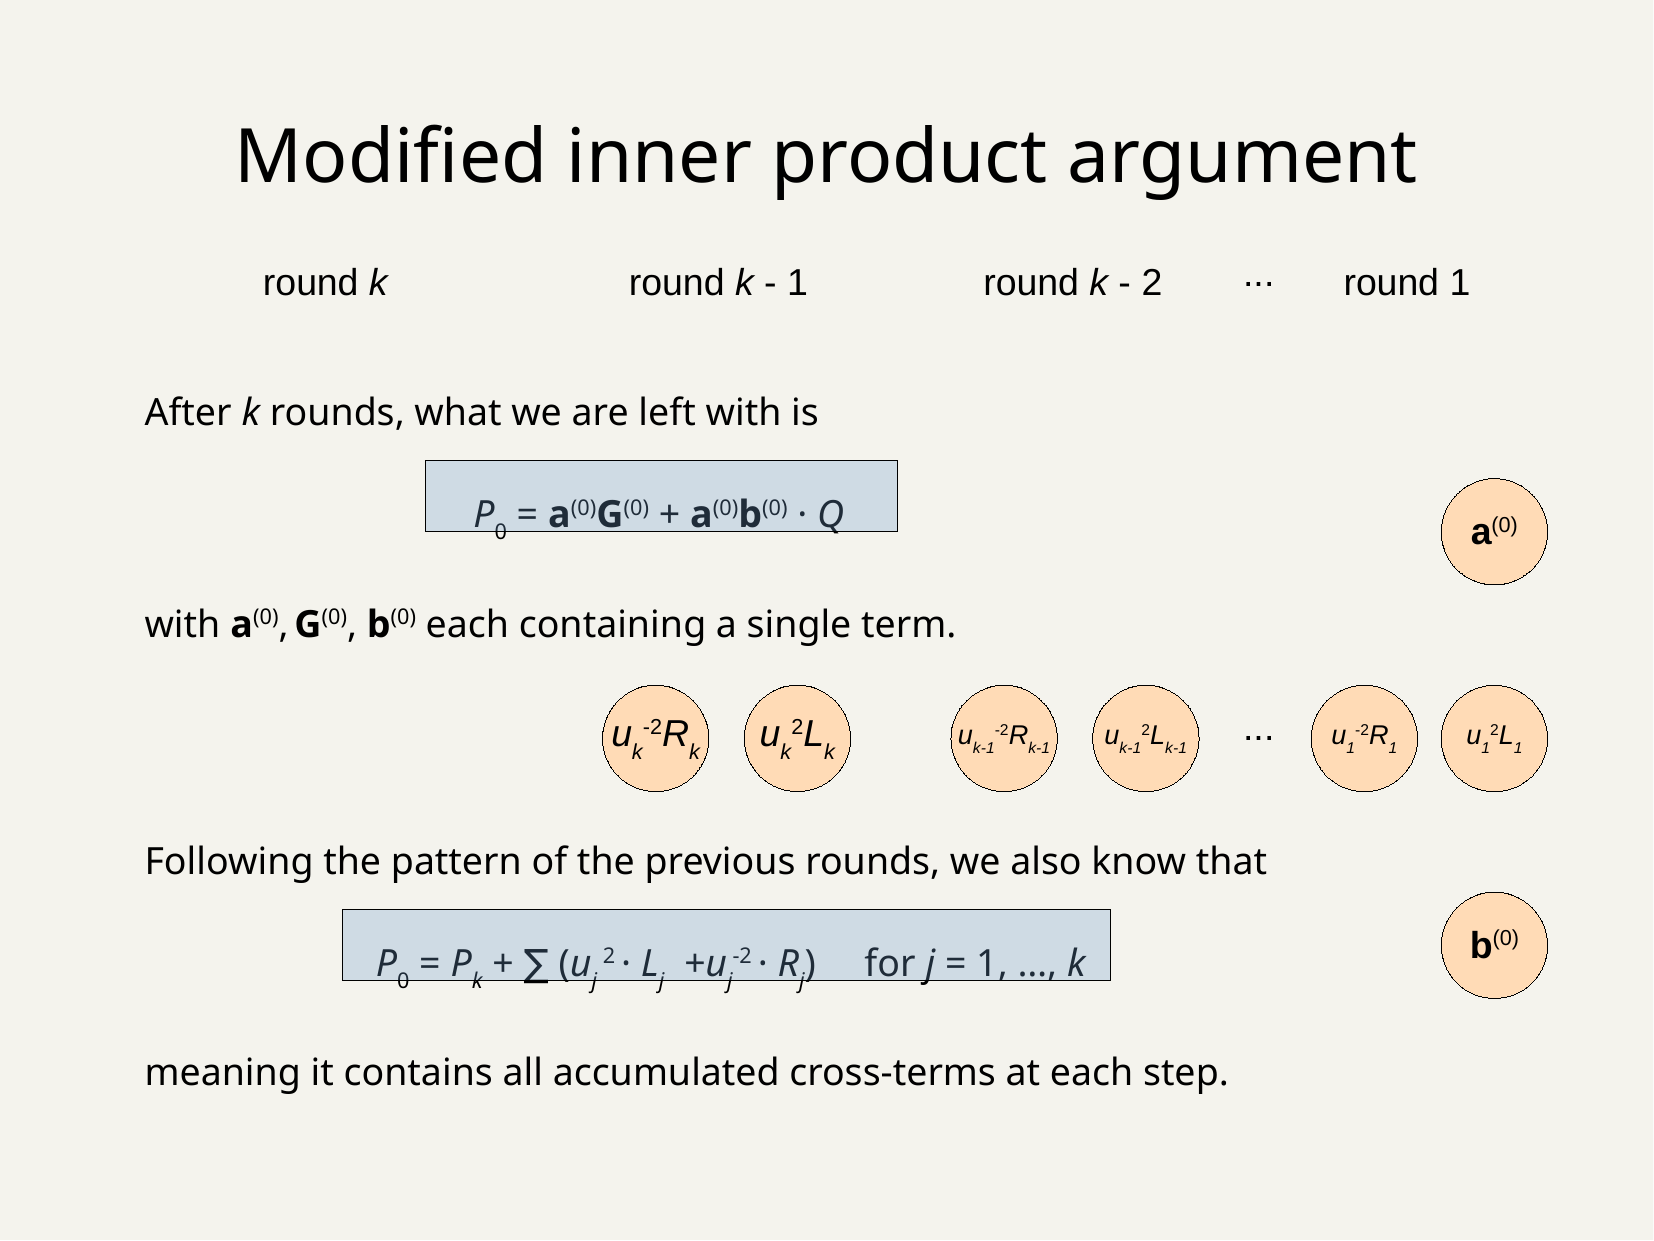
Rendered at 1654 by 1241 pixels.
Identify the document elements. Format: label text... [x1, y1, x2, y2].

text_box uk-2Rk [602, 685, 709, 792]
text_box round k - 2 [968, 253, 1178, 311]
text_box a(0) [1441, 478, 1548, 585]
text_box uk-12Lk-1 [1092, 685, 1200, 792]
text_box u1-2R1 [1311, 685, 1418, 792]
text_box ... [1228, 699, 1290, 757]
text_box round k - 1 [614, 253, 823, 311]
text_box round 1 [1328, 253, 1486, 311]
text_box uk-1-2Rk-1 [950, 685, 1058, 792]
title Modified inner product argument [82, 49, 1571, 257]
text_box Following the pattern of the previous rounds, we also know that P0 = Pk + ∑ (uj 2 · Lj +uj-2 · Rj) for j = 1, …, k meaning it contains all accumulated cross-terms at each step. [129, 826, 1406, 1087]
text_box uk2Lk [744, 685, 851, 792]
text_box [425, 460, 898, 532]
text_box [342, 909, 1111, 981]
text_box ... [1228, 244, 1290, 302]
text_box round k [248, 253, 403, 311]
text_box b(0) [1441, 892, 1548, 999]
text_box After k rounds, what we are left with is P0 = a(0)G(0) + a(0)b(0) · Q with a(0), G(0), b(0) each containing a single term. [129, 378, 1193, 625]
text_box u12L1 [1441, 685, 1548, 792]
